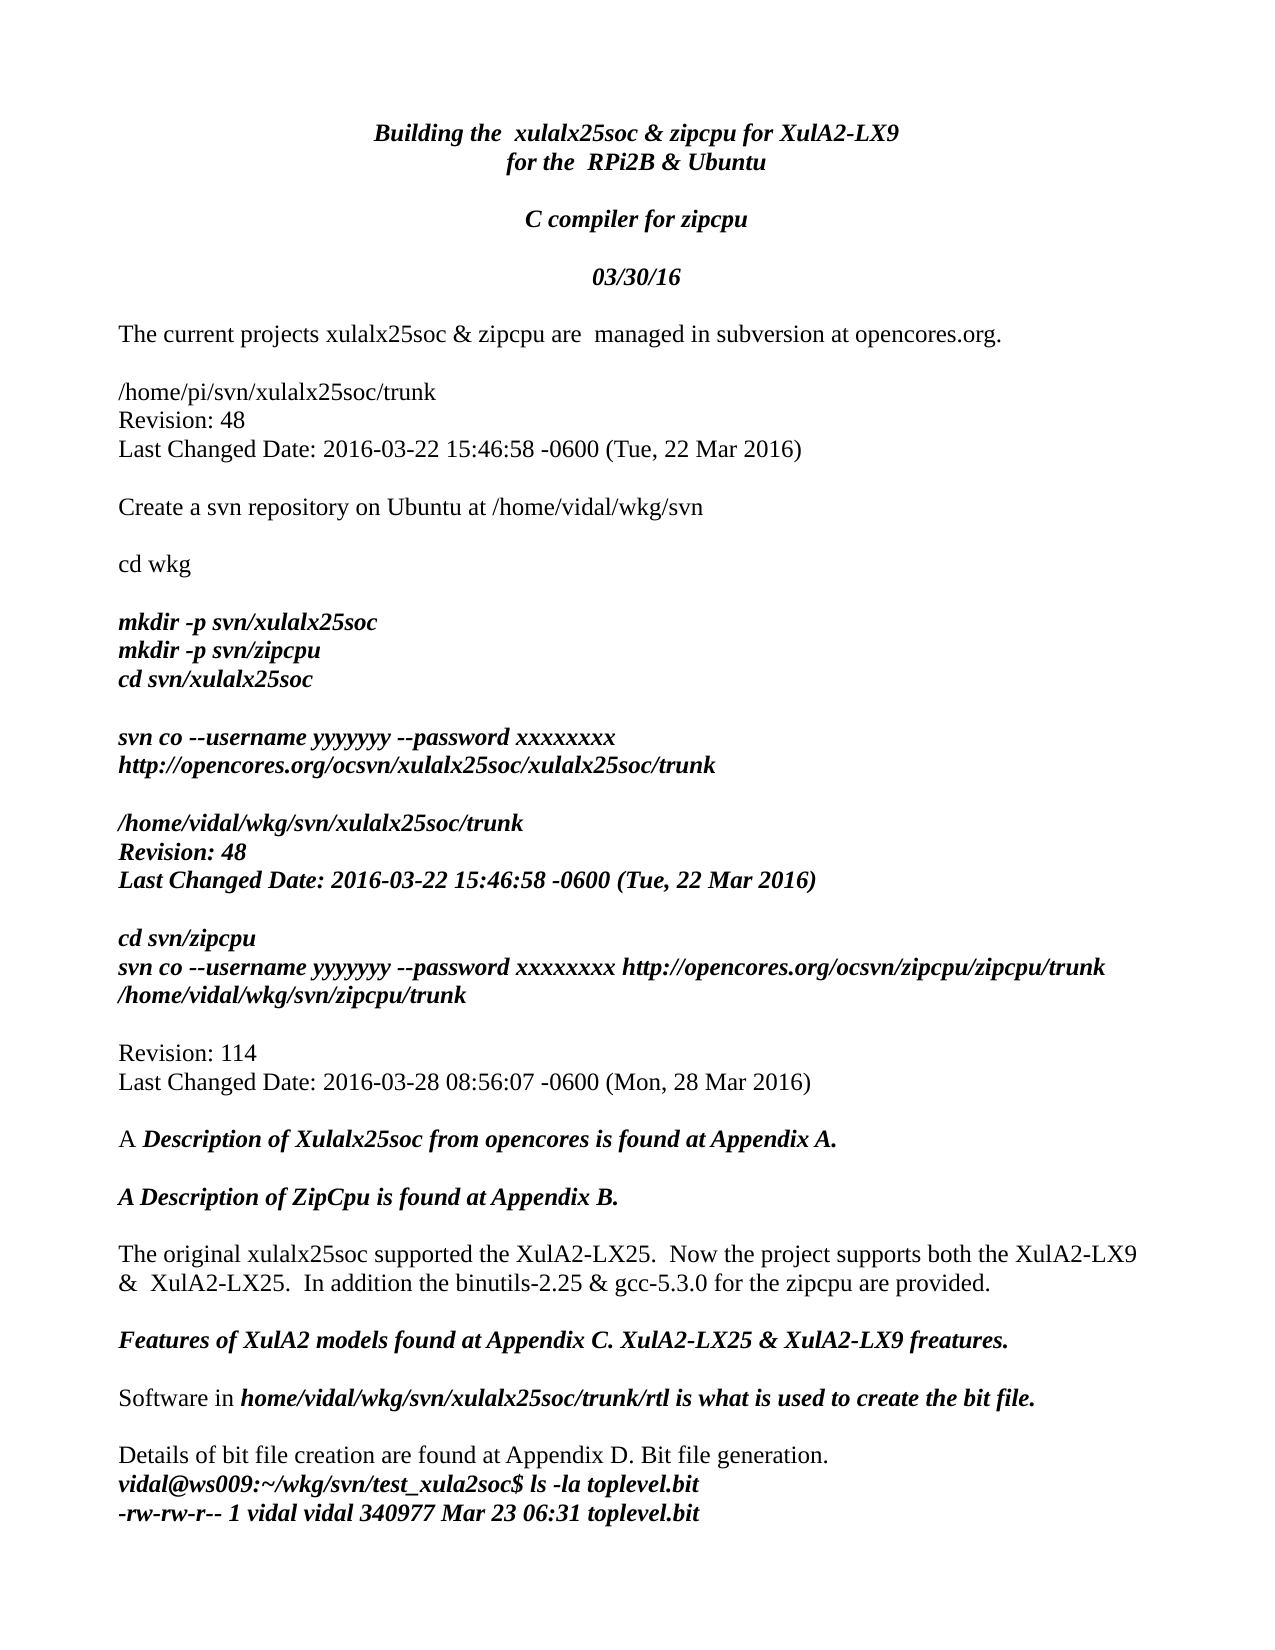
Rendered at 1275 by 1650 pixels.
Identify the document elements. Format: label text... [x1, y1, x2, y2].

text vidal@ws009:~/wkg/svn/test_xula2soc$ ls -la toplevel.bit [118, 1469, 1157, 1498]
text Software in home/vidal/wkg/svn/xulalx25soc/trunk/rtl is what is used to create the bit file. [118, 1383, 1157, 1412]
text /home/pi/svn/xulalx25soc/trunk [118, 377, 1157, 406]
text svn co --username yyyyyyy --password xxxxxxxx http://opencores.org/ocsvn/zipcpu/zipcpu/trunk [118, 952, 1157, 981]
text /home/vidal/wkg/svn/zipcpu/trunk [118, 981, 1157, 1009]
text Building the xulalx25soc & zipcpu for XulA2-LX9 [118, 118, 1157, 147]
text 03/30/16 [118, 262, 1157, 291]
text -rw-rw-r-- 1 vidal vidal 340977 Mar 23 06:31 toplevel.bit [118, 1498, 1157, 1527]
text Features of XulA2 models found at Appendix C. XulA2-LX25 & XulA2-LX9 freatures. [118, 1326, 1157, 1354]
text mkdir -p svn/xulalx25soc [118, 607, 1157, 636]
text for the RPi2B & Ubuntu [118, 147, 1157, 176]
text Last Changed Date: 2016-03-22 15:46:58 -0600 (Tue, 22 Mar 2016) [118, 434, 1157, 463]
text The original xulalx25soc supported the XulA2-LX25. Now the project supports both the XulA2-LX9 & XulA2-LX25. In addition the binutils-2.25 & gcc-5.3.0 for the zipcpu are provided. [118, 1239, 1157, 1297]
text cd wkg [118, 549, 1157, 578]
text Revision: 48 [118, 406, 1157, 434]
text A Description of ZipCpu is found at Appendix B. [118, 1182, 1157, 1211]
text Last Changed Date: 2016-03-28 08:56:07 -0600 (Mon, 28 Mar 2016) [118, 1067, 1157, 1096]
text cd svn/zipcpu [118, 923, 1157, 952]
text Last Changed Date: 2016-03-22 15:46:58 -0600 (Tue, 22 Mar 2016) [118, 866, 1157, 894]
text svn co --username yyyyyyy --password xxxxxxxx http://opencores.org/ocsvn/xulalx25soc/xulalx25soc/trunk [118, 722, 1157, 779]
text Create a svn repository on Ubuntu at /home/vidal/wkg/svn [118, 492, 1157, 521]
text The current projects xulalx25soc & zipcpu are managed in subversion at opencores.org. [118, 319, 1157, 348]
text A Description of Xulalx25soc from opencores is found at Appendix A. [118, 1124, 1157, 1153]
text cd svn/xulalx25soc [118, 664, 1157, 693]
text mkdir -p svn/zipcpu [118, 636, 1157, 664]
text /home/vidal/wkg/svn/xulalx25soc/trunk [118, 808, 1157, 837]
text Details of bit file creation are found at Appendix D. Bit file generation. [118, 1441, 1157, 1469]
text Revision: 114 [118, 1038, 1157, 1067]
text C compiler for zipcpu [118, 204, 1157, 233]
text Revision: 48 [118, 837, 1157, 866]
